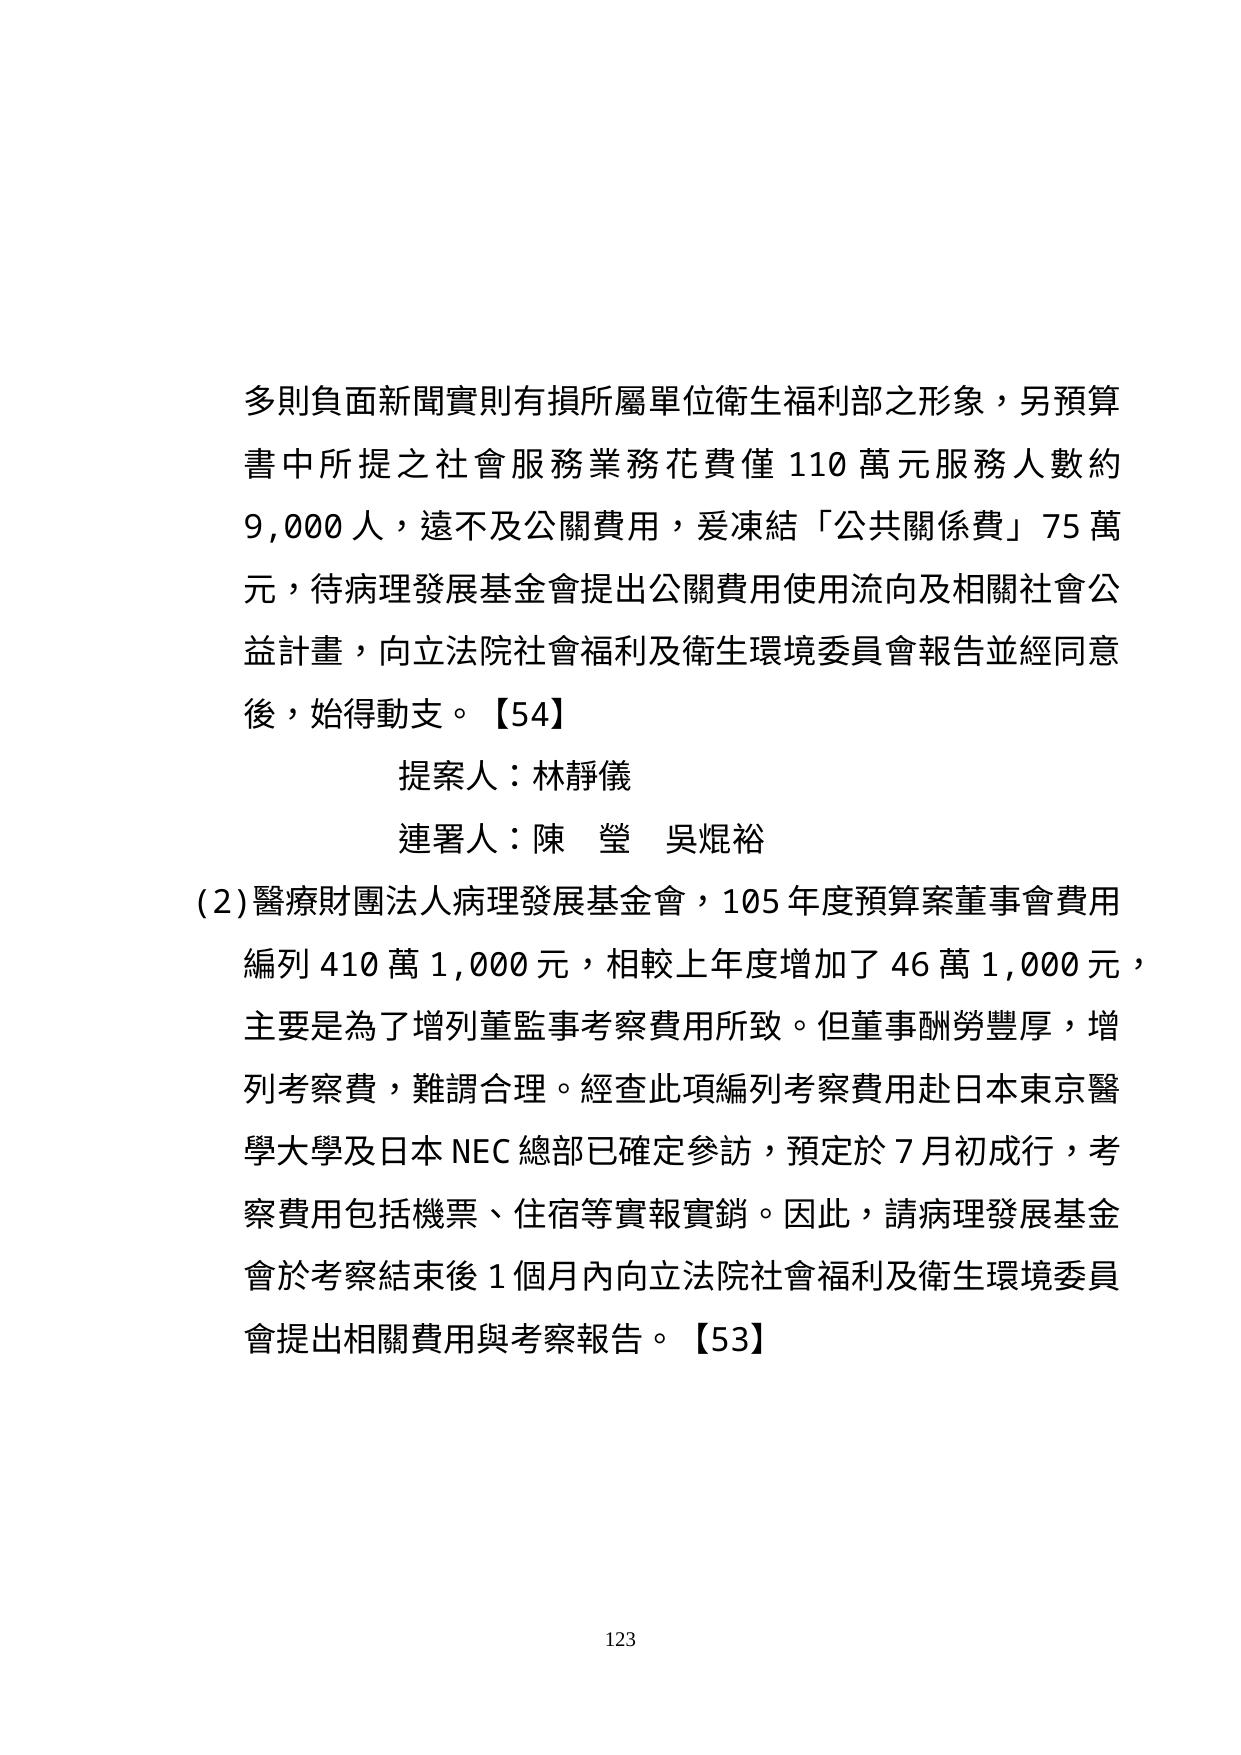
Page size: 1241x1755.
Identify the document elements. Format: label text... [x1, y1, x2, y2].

text 提案人：林靜儀 [118, 733, 1122, 795]
text 多則負面新聞實則有損所屬單位衛生福利部之形象，另預算書中所提之社會服務業務花費僅110萬元服務人數約9,000人，遠不及公關費用，爰凍結「公共關係費」75萬元，待病理發展基金會提出公關費用使用流向及相關社會公益計畫，向立法院社會福利及衛生環境委員會報告並經同意後，始得動支。【54】 [192, 358, 1122, 733]
text (2)醫療財團法人病理發展基金會，105年度預算案董事會費用編列410萬1,000元，相較上年度增加了46萬1,000元，主要是為了增列董監事考察費用所致。但董事酬勞豐厚，增列考察費，難謂合理。經查此項編列考察費用赴日本東京醫學大學及日本NEC總部已確定參訪，預定於7月初成行，考察費用包括機票、住宿等實報實銷。因此，請病理發展基金會於考察結束後1個月內向立法院社會福利及衛生環境委員會提出相關費用與考察報告。【53】 [192, 858, 1122, 1358]
text 連署人：陳 瑩 吳焜裕 [118, 795, 1122, 858]
